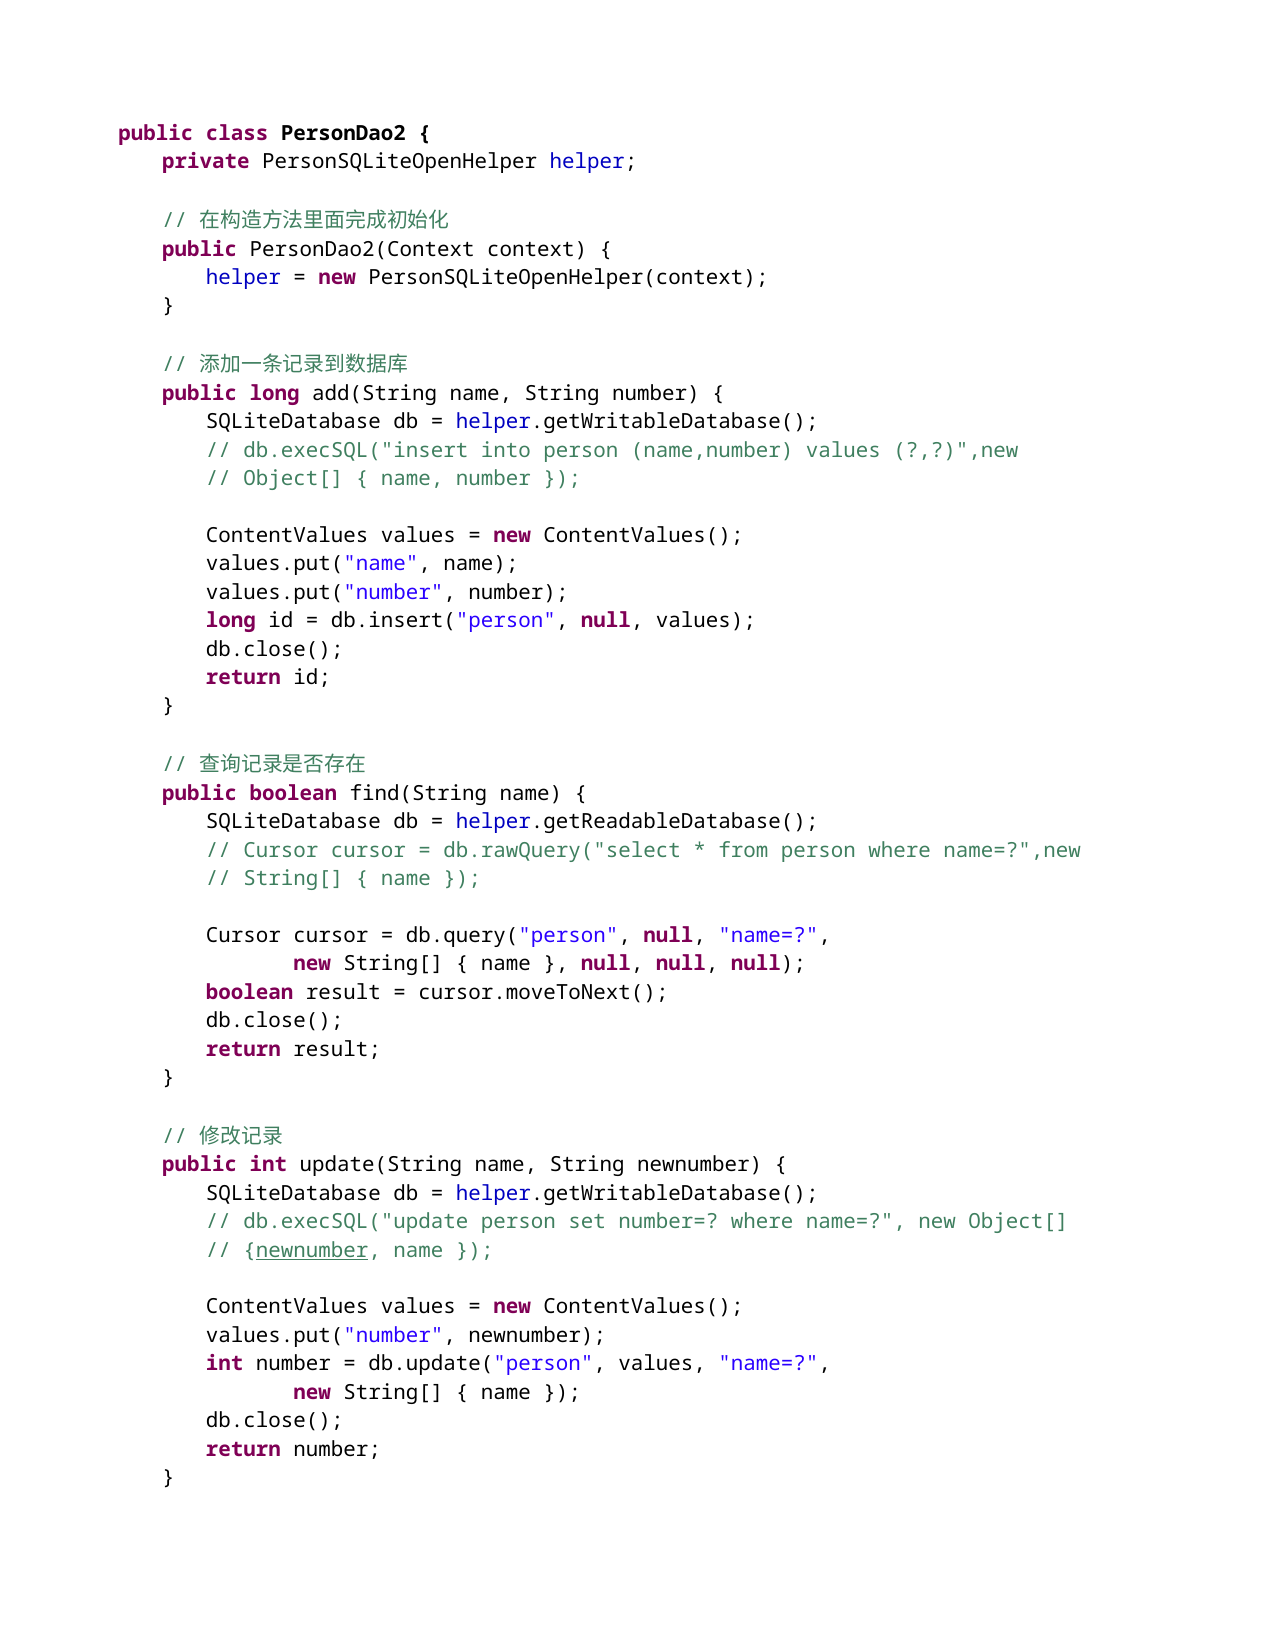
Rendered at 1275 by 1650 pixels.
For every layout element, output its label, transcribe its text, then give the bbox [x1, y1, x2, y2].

text } [118, 1062, 1157, 1091]
text public long add(String name, String number) { [118, 378, 1157, 406]
text } [118, 1462, 1157, 1491]
text SQLiteDatabase db = helper.getWritableDatabase(); [118, 406, 1157, 435]
text db.close(); [118, 1005, 1157, 1034]
text // 添加一条记录到数据库 [118, 347, 1157, 378]
text return result; [118, 1034, 1157, 1062]
text // 在构造方法里面完成初始化 [118, 203, 1157, 234]
text // Object[] { name, number }); [118, 463, 1157, 492]
text Cursor cursor = db.query("person", null, "name=?", [118, 920, 1157, 948]
text boolean result = cursor.moveToNext(); [118, 977, 1157, 1005]
text ContentValues values = new ContentValues(); [118, 520, 1157, 548]
text } [118, 691, 1157, 719]
text SQLiteDatabase db = helper.getReadableDatabase(); [118, 806, 1157, 835]
text ContentValues values = new ContentValues(); [118, 1292, 1157, 1320]
text private PersonSQLiteOpenHelper helper; [118, 147, 1157, 175]
text values.put("name", name); [118, 548, 1157, 577]
text new String[] { name }, null, null, null); [118, 948, 1157, 977]
text int number = db.update("person", values, "name=?", [118, 1348, 1157, 1377]
text // db.execSQL("update person set number=? where name=?", new Object[] [118, 1206, 1157, 1235]
text return number; [118, 1434, 1157, 1462]
text long id = db.insert("person", null, values); [118, 605, 1157, 634]
text public boolean find(String name) { [118, 778, 1157, 806]
text values.put("number", newnumber); [118, 1320, 1157, 1348]
text return id; [118, 662, 1157, 691]
text db.close(); [118, 1405, 1157, 1434]
text new String[] { name }); [118, 1377, 1157, 1405]
text values.put("number", number); [118, 577, 1157, 605]
text } [118, 291, 1157, 319]
text // {newnumber, name }); [118, 1235, 1157, 1263]
text SQLiteDatabase db = helper.getWritableDatabase(); [118, 1178, 1157, 1206]
text public class PersonDao2 { [118, 118, 1157, 147]
text // 查询记录是否存在 [118, 747, 1157, 778]
text public int update(String name, String newnumber) { [118, 1149, 1157, 1178]
text // db.execSQL("insert into person (name,number) values (?,?)",new [118, 435, 1157, 463]
text // 修改记录 [118, 1119, 1157, 1149]
text helper = new PersonSQLiteOpenHelper(context); [118, 262, 1157, 291]
text db.close(); [118, 634, 1157, 662]
text // String[] { name }); [118, 863, 1157, 892]
text public PersonDao2(Context context) { [118, 234, 1157, 262]
text // Cursor cursor = db.rawQuery("select * from person where name=?",new [118, 835, 1157, 863]
